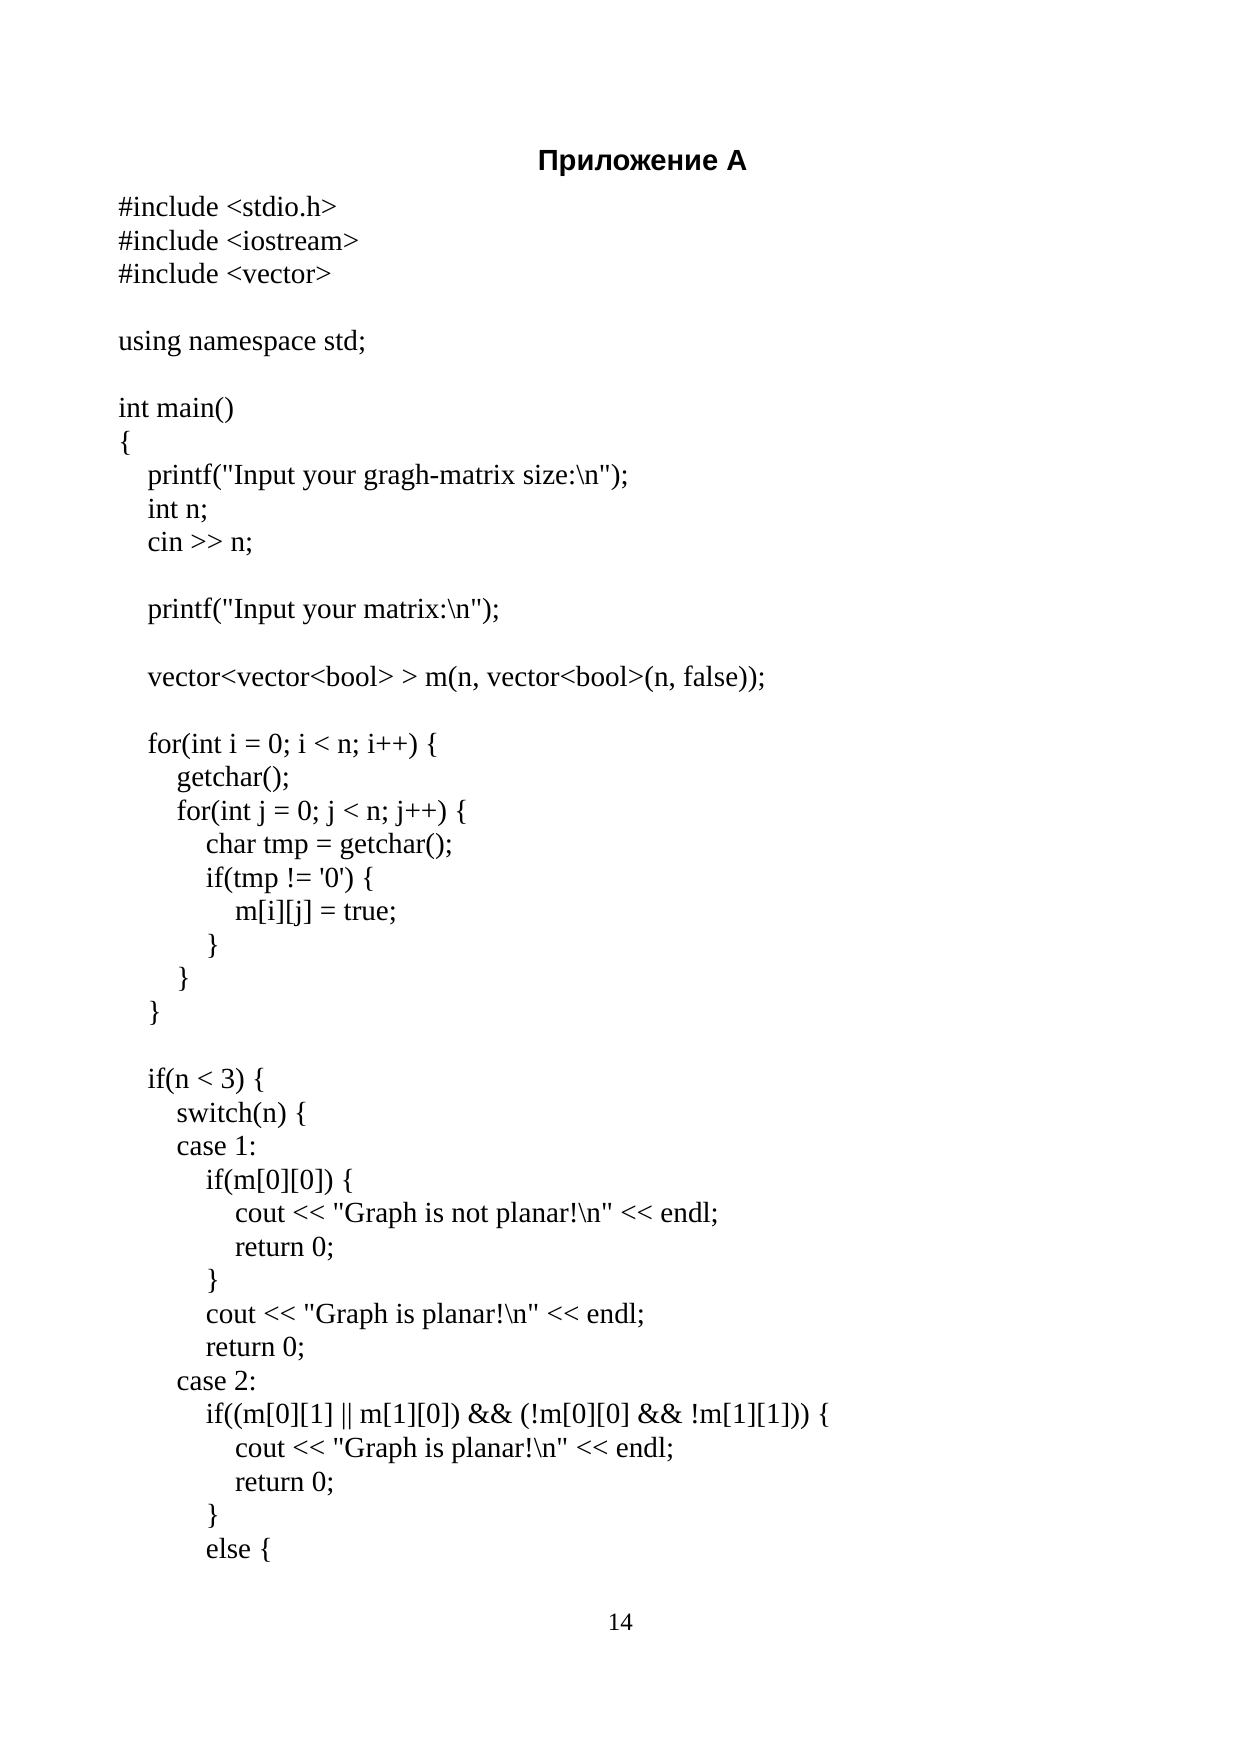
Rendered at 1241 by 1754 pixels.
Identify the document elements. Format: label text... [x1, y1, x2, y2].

text case 1: [118, 1128, 1122, 1162]
text switch(n) { [118, 1095, 1122, 1128]
text cout << "Graph is not planar!\n" << endl; [118, 1195, 1122, 1229]
text using namespace std; [118, 323, 1122, 357]
text } [118, 1497, 1122, 1531]
text } [118, 994, 1122, 1028]
text int main() [118, 390, 1122, 424]
text cout << "Graph is planar!\n" << endl; [118, 1430, 1122, 1464]
text char tmp = getchar(); [118, 826, 1122, 860]
text } [118, 1262, 1122, 1296]
text } [118, 961, 1122, 994]
text int n; [118, 491, 1122, 524]
text m[i][j] = true; [118, 893, 1122, 927]
text case 2: [118, 1363, 1122, 1397]
text if(tmp != '0') { [118, 860, 1122, 893]
text #include <iostream> [118, 223, 1122, 256]
text } [118, 927, 1122, 961]
text getchar(); [118, 759, 1122, 793]
text for(int i = 0; i < n; i++) { [118, 726, 1122, 759]
text printf("Input your matrix:\n"); [118, 592, 1122, 625]
text #include <vector> [118, 256, 1122, 290]
text cout << "Graph is planar!\n" << endl; [118, 1296, 1122, 1329]
text #include <stdio.h> [118, 189, 1122, 223]
text if(n < 3) { [118, 1061, 1122, 1095]
text if(m[0][0]) { [118, 1162, 1122, 1195]
text else { [118, 1531, 1122, 1564]
subtitle Приложение А [163, 143, 1122, 177]
text for(int j = 0; j < n; j++) { [118, 793, 1122, 826]
text return 0; [118, 1329, 1122, 1363]
text return 0; [118, 1229, 1122, 1262]
text { [118, 424, 1122, 457]
text cin >> n; [118, 524, 1122, 558]
text return 0; [118, 1464, 1122, 1497]
text vector<vector<bool> > m(n, vector<bool>(n, false)); [118, 659, 1122, 692]
text if((m[0][1] || m[1][0]) && (!m[0][0] && !m[1][1])) { [118, 1397, 1122, 1430]
text printf("Input your gragh-matrix size:\n"); [118, 457, 1122, 491]
